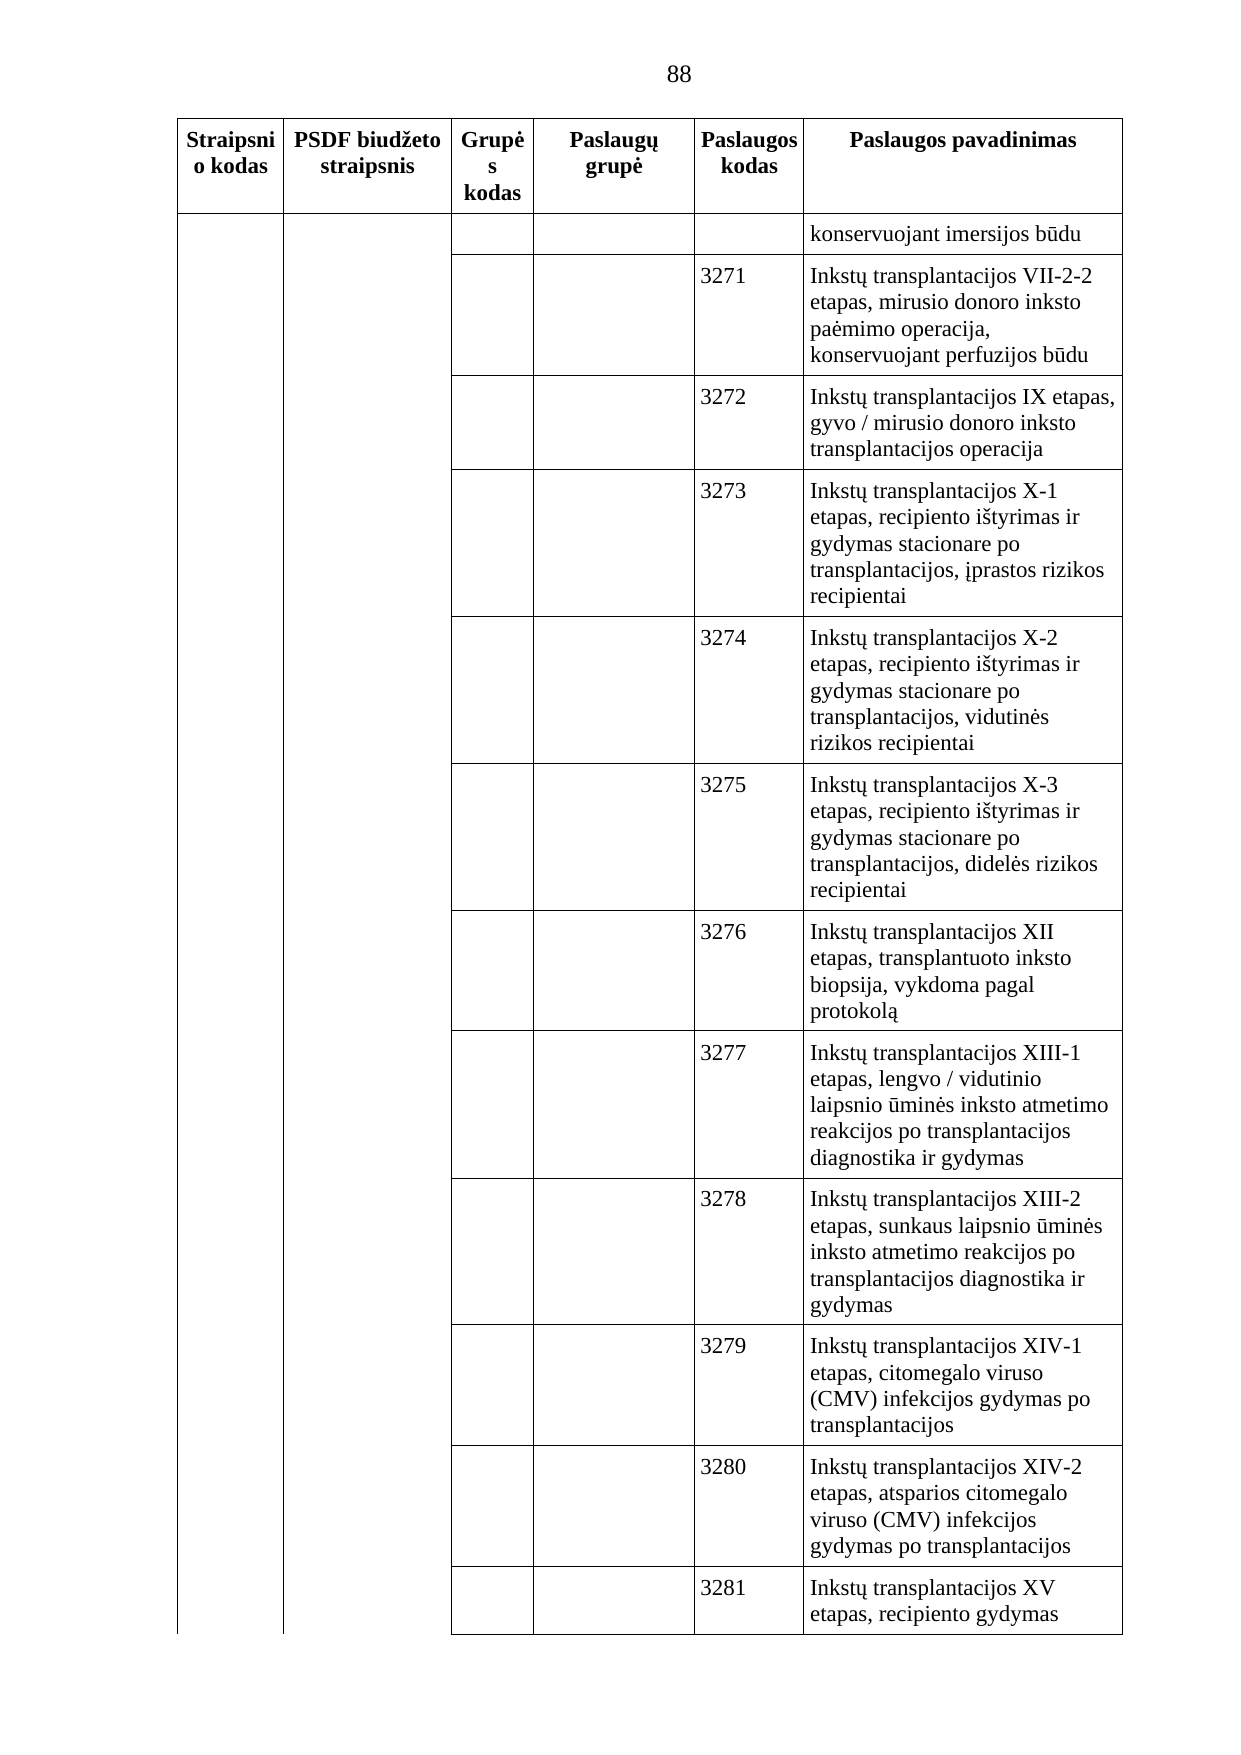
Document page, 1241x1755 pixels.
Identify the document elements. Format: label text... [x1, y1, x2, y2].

table_cell Inkstų transplantacijos XIII-1 etapas, lengvo / vidutinio laipsnio ūminės inksto atmetimo reakcijos po transplantacijos diagnostika ir gydymas [804, 1031, 1122, 1177]
table_cell [534, 1031, 694, 1177]
table_cell Inkstų transplantacijos XIV-1 etapas, citomegalo viruso (CMV) infekcijos gydymas po transplantacijos [804, 1325, 1122, 1445]
table_cell [452, 1179, 533, 1324]
table_cell Inkstų transplantacijos IX etapas, gyvo / mirusio donoro inksto transplantacijos operacija [804, 376, 1122, 469]
table_cell [284, 1030, 451, 1177]
table_cell Inkstų transplantacijos XV etapas, recipiento gydymas [804, 1567, 1122, 1633]
table_cell 3271 [695, 255, 803, 374]
table_cell 3279 [695, 1325, 803, 1445]
table_cell [452, 1446, 533, 1566]
table_cell Inkstų transplantacijos XII etapas, transplantuoto inksto biopsija, vykdoma pagal protokolą [804, 911, 1122, 1030]
table_cell [534, 617, 694, 763]
table_cell 3278 [695, 1179, 803, 1324]
table_cell [284, 1324, 451, 1445]
table_cell [284, 254, 451, 374]
table_cell [452, 214, 533, 254]
table_cell [178, 1324, 283, 1445]
table_cell [178, 469, 283, 616]
table_cell Inkstų transplantacijos X-1 etapas, recipiento ištyrimas ir gydymas stacionare po transplantacijos, įprastos rizikos recipientai [804, 470, 1122, 616]
table_cell [695, 214, 803, 254]
table_cell [284, 1178, 451, 1324]
table_cell Inkstų transplantacijos VII-2-2 etapas, mirusio donoro inksto paėmimo operacija, konservuojant perfuzijos būdu [804, 255, 1122, 374]
table_cell konservuojant imersijos būdu [804, 214, 1122, 254]
table_cell Inkstų transplantacijos XIII-2 etapas, sunkaus laipsnio ūminės inksto atmetimo reakcijos po transplantacijos diagnostika ir gydymas [804, 1179, 1122, 1324]
table_cell [178, 910, 283, 1030]
table_cell [178, 254, 283, 374]
table_cell [534, 911, 694, 1030]
table_cell [534, 1567, 694, 1633]
table_cell [284, 1445, 451, 1566]
table_cell Inkstų transplantacijos XIV-2 etapas, atsparios citomegalo viruso (CMV) infekcijos gydymas po transplantacijos [804, 1446, 1122, 1566]
table_cell 3273 [695, 470, 803, 616]
table_cell [284, 469, 451, 616]
table_header Straipsnio kodas [178, 119, 283, 212]
table_cell [534, 255, 694, 374]
table_cell [178, 375, 283, 469]
table_cell 3277 [695, 1031, 803, 1177]
table_cell 3275 [695, 764, 803, 910]
table_header Grupės kodas [452, 119, 533, 212]
table_cell [534, 214, 694, 254]
table_cell [534, 764, 694, 910]
table_header Paslaugos pavadinimas [804, 119, 1122, 212]
table_cell [452, 470, 533, 616]
table_cell 3280 [695, 1446, 803, 1566]
table_cell [178, 763, 283, 910]
table_cell [178, 1445, 283, 1566]
table_cell [452, 255, 533, 374]
table_cell 3274 [695, 617, 803, 763]
table_cell [178, 616, 283, 763]
table_cell [284, 1566, 451, 1633]
table_cell [452, 1325, 533, 1445]
table_cell [534, 376, 694, 469]
table_cell [534, 1179, 694, 1324]
table_header PSDF biudžeto straipsnis [284, 119, 451, 212]
table_cell Inkstų transplantacijos X-3 etapas, recipiento ištyrimas ir gydymas stacionare po transplantacijos, didelės rizikos recipientai [804, 764, 1122, 910]
table_cell [534, 1325, 694, 1445]
table_cell [452, 1567, 533, 1633]
table_cell [178, 214, 283, 254]
table_cell Inkstų transplantacijos X-2 etapas, recipiento ištyrimas ir gydymas stacionare po transplantacijos, vidutinės rizikos recipientai [804, 617, 1122, 763]
table_cell [284, 375, 451, 469]
table_cell [178, 1566, 283, 1633]
table_cell 3272 [695, 376, 803, 469]
table_cell [452, 911, 533, 1030]
table_cell 3276 [695, 911, 803, 1030]
table_cell [284, 616, 451, 763]
table_cell [534, 1446, 694, 1566]
table_cell [178, 1178, 283, 1324]
table_cell [284, 910, 451, 1030]
table_cell [284, 214, 451, 254]
table_cell 3281 [695, 1567, 803, 1633]
table_header Paslaugos kodas [695, 119, 803, 212]
table_cell [284, 763, 451, 910]
table_cell [452, 376, 533, 469]
table_header Paslaugų grupė [534, 119, 694, 212]
table_cell [452, 764, 533, 910]
table_cell [452, 1031, 533, 1177]
table_cell [452, 617, 533, 763]
table_cell [178, 1030, 283, 1177]
table_cell [534, 470, 694, 616]
